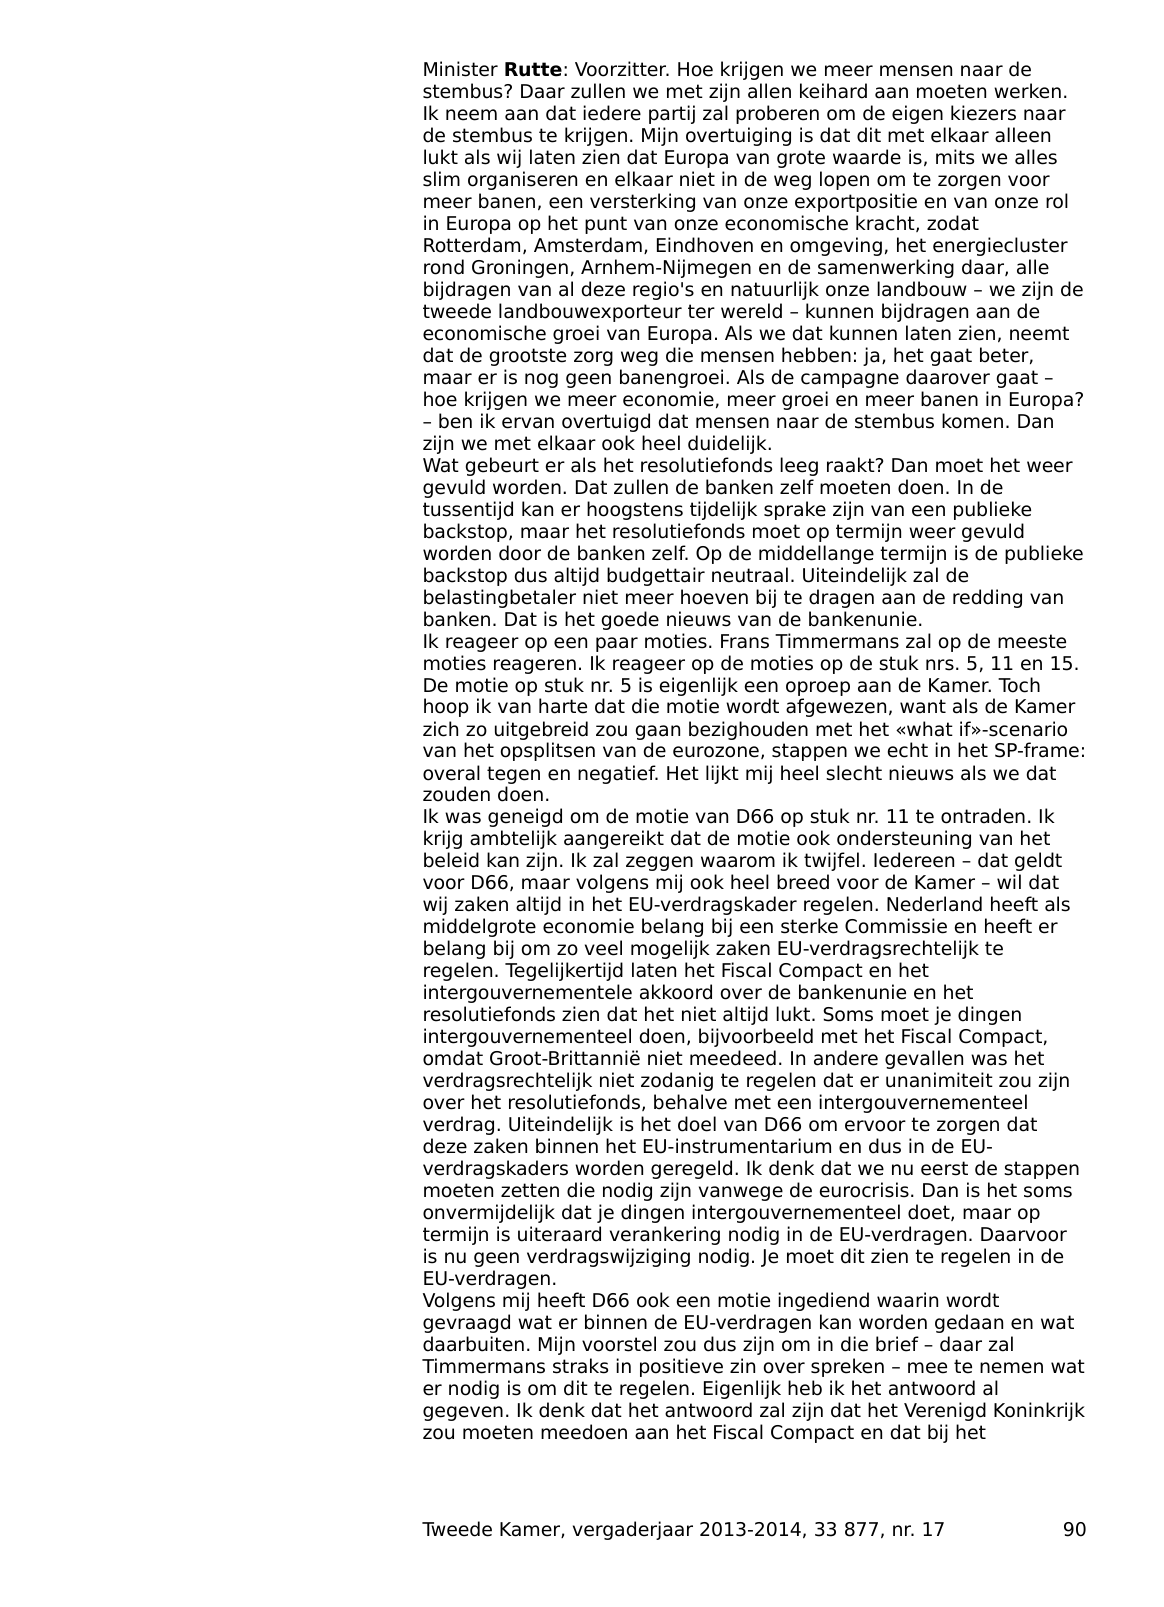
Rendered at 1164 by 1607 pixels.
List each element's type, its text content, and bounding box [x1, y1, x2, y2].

text Wat gebeurt er als het resolutiefonds leeg raakt? Dan moet het weer gevuld worden. Dat zullen de banken zelf moeten doen. In de tussentijd kan er hoogstens tijdelijk sprake zijn van een publieke backstop, maar het resolutiefonds moet op termijn weer gevuld worden door de banken zelf. Op de middellange termijn is de publieke backstop dus altijd budgettair neutraal. Uiteindelijk zal de belastingbetaler niet meer hoeven bij te dragen aan de redding van banken. Dat is het goede nieuws van de bankenunie. [422, 455, 1087, 631]
text Minister Rutte: Voorzitter. Hoe krijgen we meer mensen naar de stembus? Daar zullen we met zijn allen keihard aan moeten werken. Ik neem aan dat iedere partij zal proberen om de eigen kiezers naar de stembus te krijgen. Mijn overtuiging is dat dit met elkaar alleen lukt als wij laten zien dat Europa van grote waarde is, mits we alles slim organiseren en elkaar niet in de weg lopen om te zorgen voor meer banen, een versterking van onze exportpositie en van onze rol in Europa op het punt van onze economische kracht, zodat Rotterdam, Amsterdam, Eindhoven en omgeving, het energiecluster rond Groningen, Arnhem-Nijmegen en de samenwerking daar, alle bijdragen van al deze regio's en natuurlijk onze landbouw – we zijn de tweede landbouwexporteur ter wereld – kunnen bijdragen aan de economische groei van Europa. Als we dat kunnen laten zien, neemt dat de grootste zorg weg die mensen hebben: ja, het gaat beter, maar er is nog geen banengroei. Als de campagne daarover gaat – hoe krijgen we meer economie, meer groei en meer banen in Europa? – ben ik ervan overtuigd dat mensen naar de stembus komen. Dan zijn we met elkaar ook heel duidelijk. [422, 59, 1087, 455]
text Ik was geneigd om de motie van D66 op stuk nr. 11 te ontraden. Ik krijg ambtelijk aangereikt dat de motie ook ondersteuning van het beleid kan zijn. Ik zal zeggen waarom ik twijfel. Iedereen – dat geldt voor D66, maar volgens mij ook heel breed voor de Kamer – wil dat wij zaken altijd in het EU-verdragskader regelen. Nederland heeft als middelgrote economie belang bij een sterke Commissie en heeft er belang bij om zo veel mogelijk zaken EU-verdragsrechtelijk te regelen. Tegelijkertijd laten het Fiscal Compact en het intergouvernementele akkoord over de bankenunie en het resolutiefonds zien dat het niet altijd lukt. Soms moet je dingen intergouvernementeel doen, bijvoorbeeld met het Fiscal Compact, omdat Groot-Brittannië niet meedeed. In andere gevallen was het verdragsrechtelijk niet zodanig te regelen dat er unanimiteit zou zijn over het resolutiefonds, behalve met een intergouvernementeel verdrag. Uiteindelijk is het doel van D66 om ervoor te zorgen dat deze zaken binnen het EU-instrumentarium en dus in de EU-verdragskaders worden geregeld. Ik denk dat we nu eerst de stappen moeten zetten die nodig zijn vanwege de eurocrisis. Dan is het soms onvermijdelijk dat je dingen intergouvernementeel doet, maar op termijn is uiteraard verankering nodig in de EU-verdragen. Daarvoor is nu geen verdragswijziging nodig. Je moet dit zien te regelen in de EU-verdragen. [422, 806, 1087, 1290]
text Volgens mij heeft D66 ook een motie ingediend waarin wordt gevraagd wat er binnen de EU-verdragen kan worden gedaan en wat daarbuiten. Mijn voorstel zou dus zijn om in die brief – daar zal Timmermans straks in positieve zin over spreken – mee te nemen wat er nodig is om dit te regelen. Eigenlijk heb ik het antwoord al gegeven. Ik denk dat het antwoord zal zijn dat het Verenigd Koninkrijk zou moeten meedoen aan het Fiscal Compact en dat bij het [422, 1290, 1087, 1444]
text Ik reageer op een paar moties. Frans Timmermans zal op de meeste moties reageren. Ik reageer op de moties op de stuk nrs. 5, 11 en 15. De motie op stuk nr. 5 is eigenlijk een oproep aan de Kamer. Toch hoop ik van harte dat die motie wordt afgewezen, want als de Kamer zich zo uitgebreid zou gaan bezighouden met het «what if»-scenario van het opsplitsen van de eurozone, stappen we echt in het SP-frame: overal tegen en negatief. Het lijkt mij heel slecht nieuws als we dat zouden doen. [422, 631, 1087, 806]
